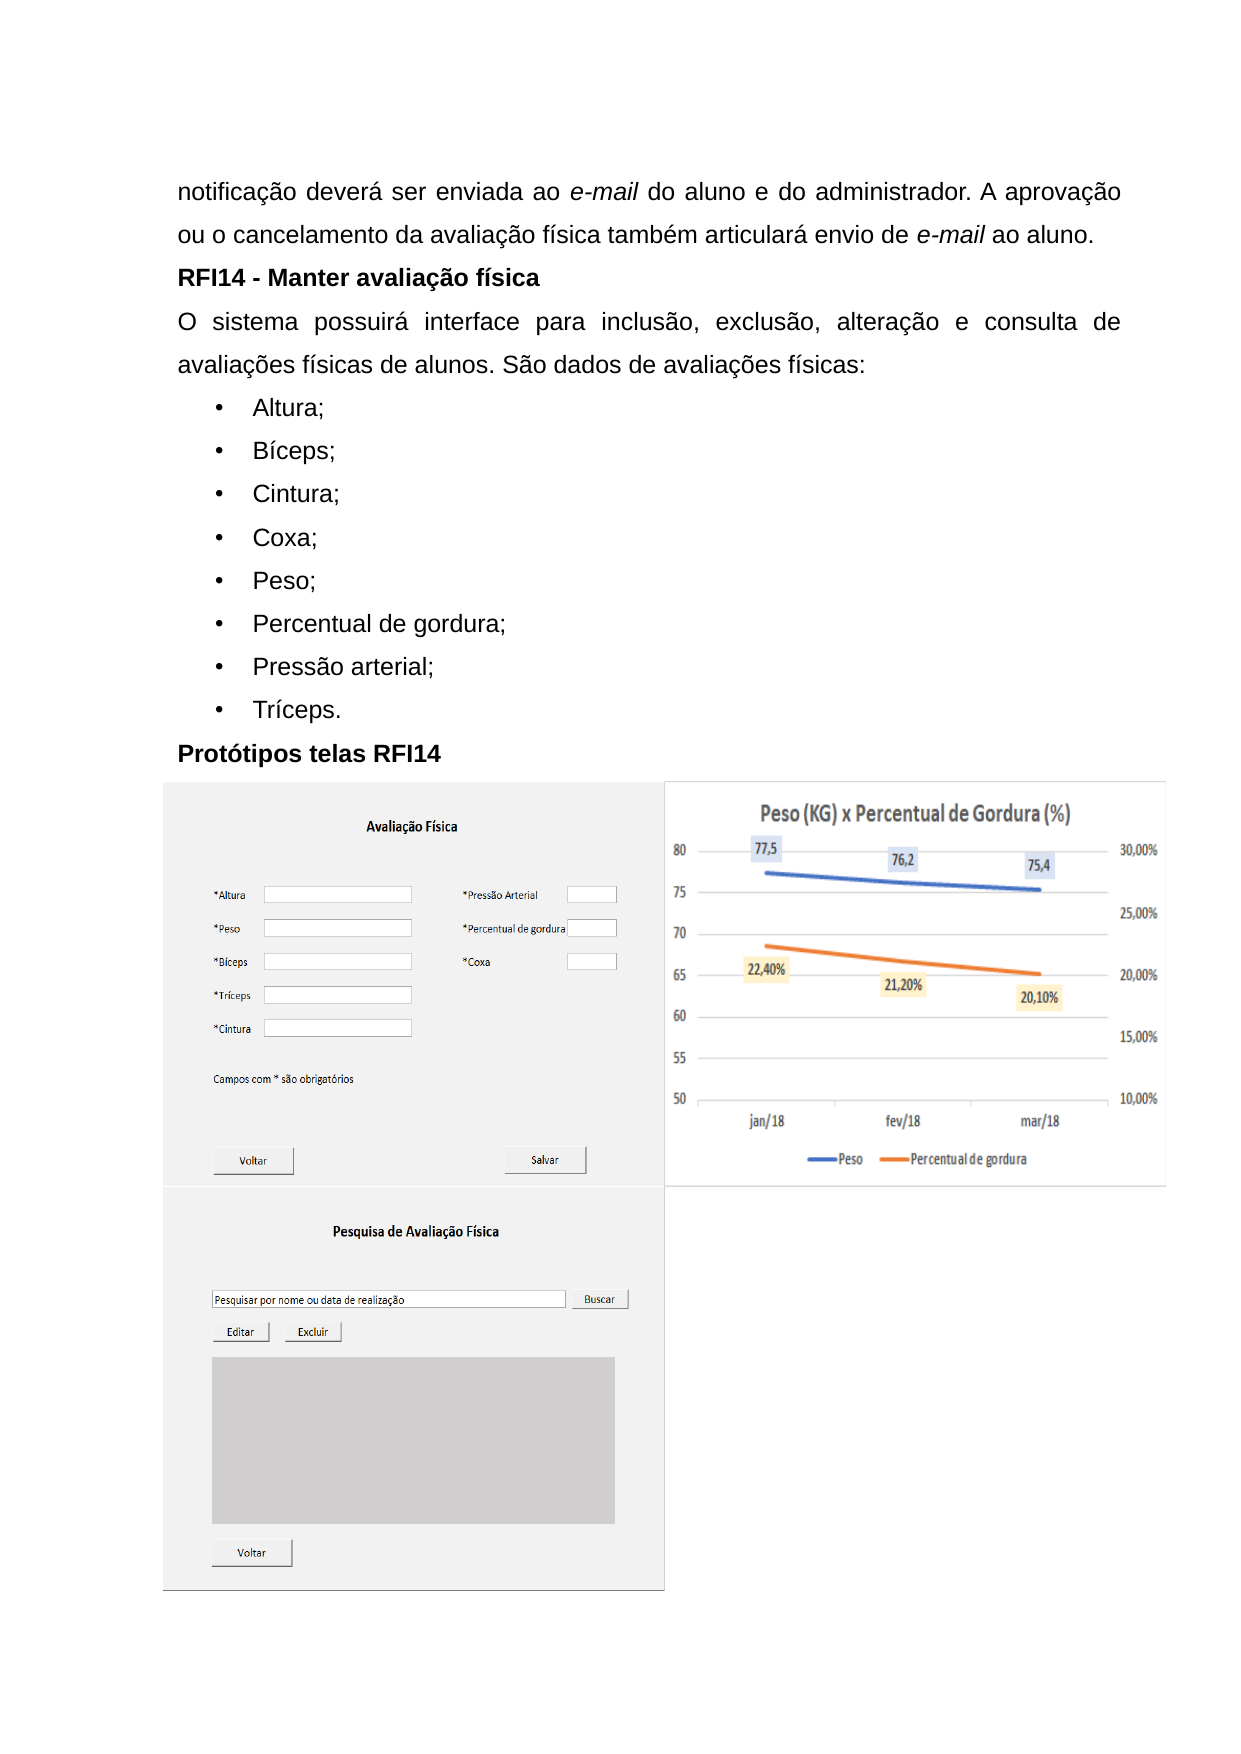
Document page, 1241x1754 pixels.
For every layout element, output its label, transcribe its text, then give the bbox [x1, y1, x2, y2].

text Protótipos telas RFI14 [177, 739, 1122, 767]
picture [162, 781, 1167, 1591]
list Cintura; [215, 479, 1122, 508]
text notificação deverá ser enviada ao e-mail do aluno e do administrador. A aprovação ou o cancelamento da avaliação física também articulará envio de e-mail ao aluno. [177, 177, 1122, 249]
list Tríceps. [215, 695, 1122, 724]
text RFI14 - Manter avaliação física [177, 263, 1122, 292]
list Pressão arterial; [215, 652, 1122, 681]
list Coxa; [215, 522, 1122, 551]
list Percentual de gordura; [215, 609, 1122, 638]
list Altura; [215, 393, 1122, 422]
text O sistema possuirá interface para inclusão, exclusão, alteração e consulta de avaliações físicas de alunos. São dados de avaliações físicas: [177, 307, 1122, 378]
list Bíceps; [215, 436, 1122, 465]
list Peso; [215, 566, 1122, 594]
